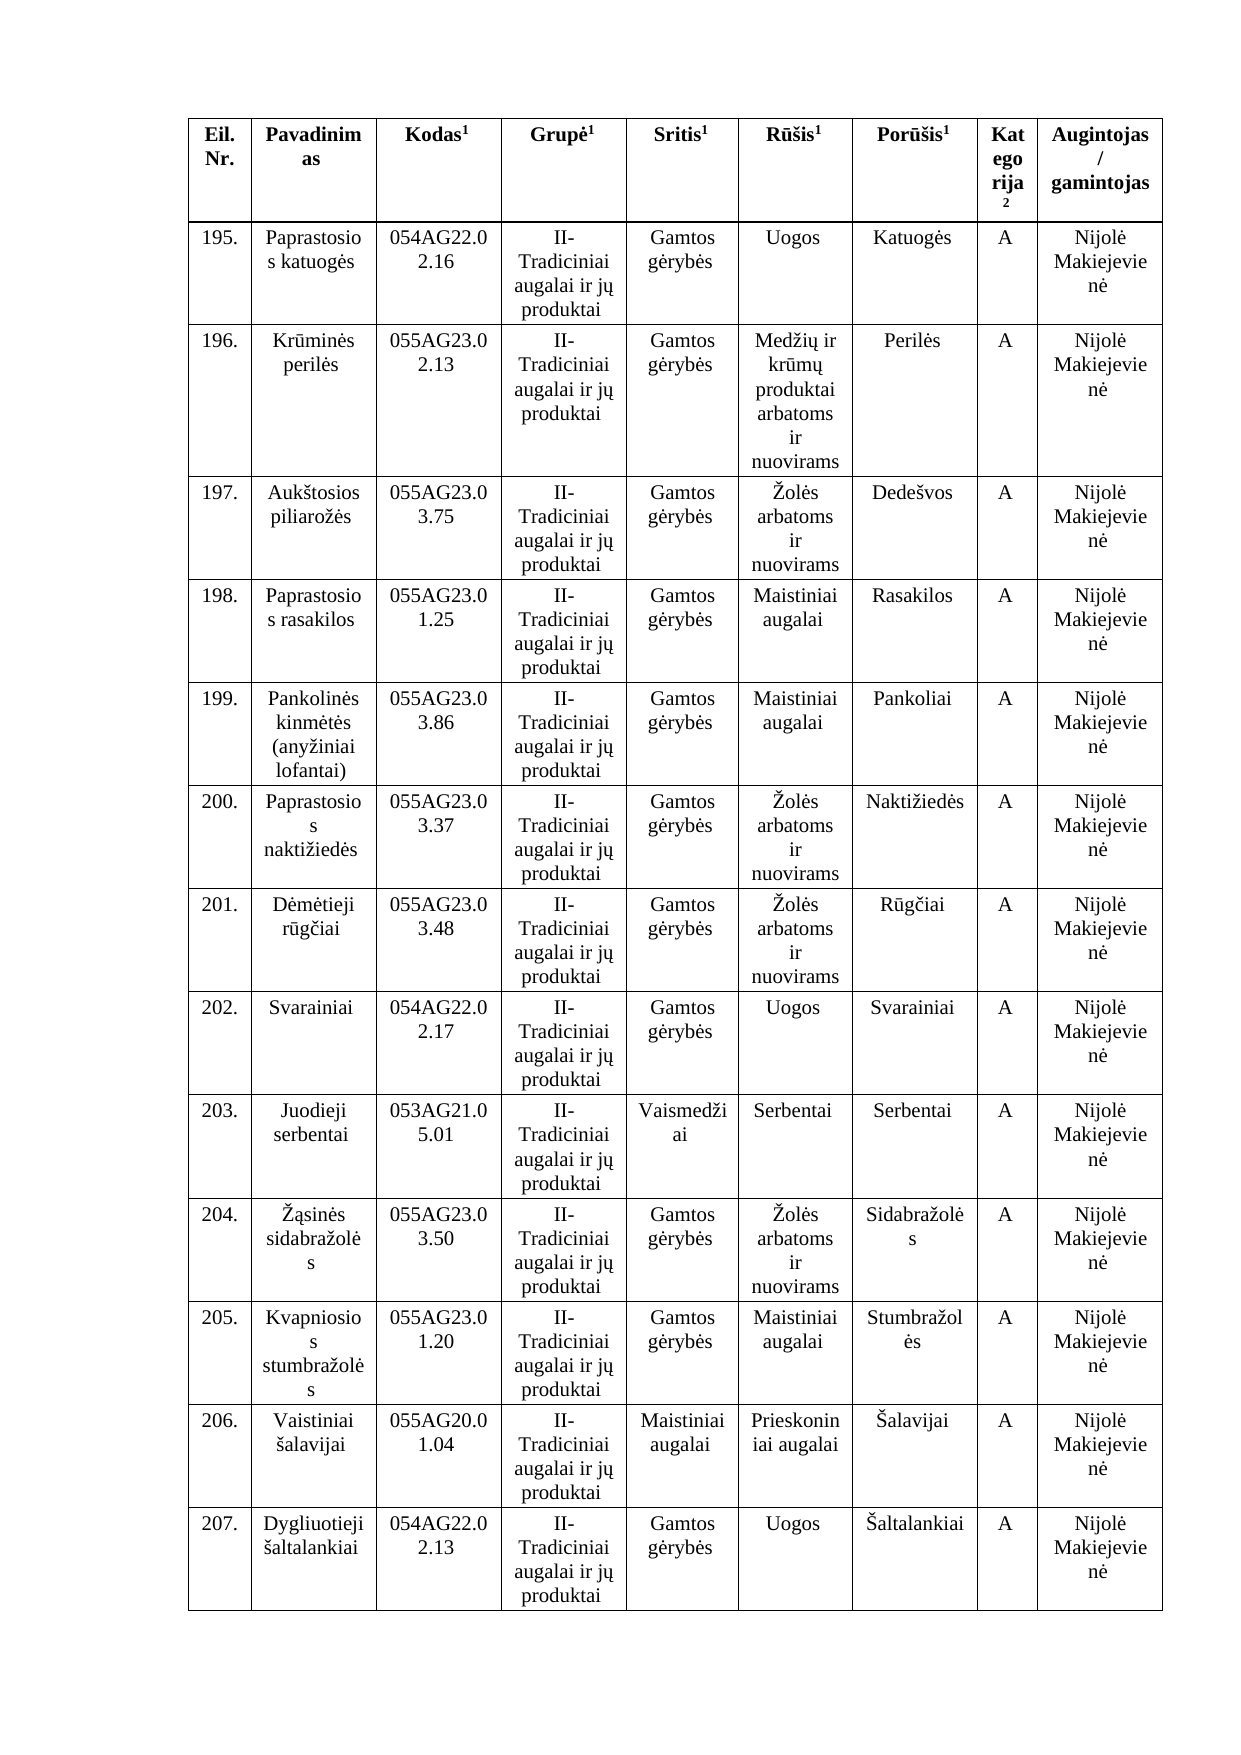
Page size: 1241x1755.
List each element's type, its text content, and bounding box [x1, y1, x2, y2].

table_cell Dedešvos [853, 477, 977, 579]
table_cell Nijolė Makiejevienė [1038, 889, 1162, 991]
table_cell 055AG23.03.75 [377, 477, 501, 579]
table_header Kategorija2 [978, 119, 1037, 221]
table_cell Vaismedžiai [627, 1095, 738, 1197]
table_cell A [978, 1199, 1037, 1301]
table_cell Nijolė Makiejevienė [1038, 1405, 1162, 1507]
table_cell II-Tradiciniai augalai ir jų produktai [502, 325, 626, 476]
table_cell Sidabražolės [853, 1199, 977, 1301]
table_cell Gamtos gėrybės [627, 325, 738, 476]
table_header Sritis1 [627, 119, 738, 221]
table_cell Nijolė Makiejevienė [1038, 992, 1162, 1094]
table_cell Pankolinės kinmėtės (anyžiniai lofantai) [252, 683, 376, 785]
table_cell Kvapniosios stumbražolės [252, 1302, 376, 1404]
table_header Porūšis1 [853, 119, 977, 221]
table_cell Serbentai [853, 1095, 977, 1197]
table_cell Svarainiai [252, 992, 376, 1094]
table_cell Aukštosios piliarožės [252, 477, 376, 579]
table_cell 206. [189, 1405, 251, 1507]
table_cell Gamtos gėrybės [627, 992, 738, 1094]
table_cell II-Tradiciniai augalai ir jų produktai [502, 992, 626, 1094]
table_cell Žąsinės sidabražolės [252, 1199, 376, 1301]
table_cell Dygliuotieji šaltalankiai [252, 1508, 376, 1610]
table_cell 055AG23.02.13 [377, 325, 501, 476]
table_cell 055AG23.03.50 [377, 1199, 501, 1301]
table_cell A [978, 223, 1037, 324]
table_cell Nijolė Makiejevienė [1038, 580, 1162, 682]
table_cell Naktižiedės [853, 786, 977, 888]
table_cell Gamtos gėrybės [627, 786, 738, 888]
table_cell Perilės [853, 325, 977, 476]
table_cell A [978, 580, 1037, 682]
table_cell Serbentai [739, 1095, 852, 1197]
table_cell A [978, 1508, 1037, 1610]
table_cell 196. [189, 325, 251, 476]
table_cell A [978, 477, 1037, 579]
table_cell 201. [189, 889, 251, 991]
table_cell II-Tradiciniai augalai ir jų produktai [502, 477, 626, 579]
table_header Augintojas/ gamintojas [1038, 119, 1162, 221]
table_cell Dėmėtieji rūgčiai [252, 889, 376, 991]
table_cell Paprastosios katuogės [252, 223, 376, 324]
table_cell Svarainiai [853, 992, 977, 1094]
table_cell Krūminės perilės [252, 325, 376, 476]
table_cell Gamtos gėrybės [627, 1508, 738, 1610]
table_cell Pankoliai [853, 683, 977, 785]
table_cell Nijolė Makiejevienė [1038, 786, 1162, 888]
table_cell Žolės arbatoms ir nuovirams [739, 786, 852, 888]
table_cell Gamtos gėrybės [627, 683, 738, 785]
table_cell Gamtos gėrybės [627, 477, 738, 579]
table_cell 055AG23.03.86 [377, 683, 501, 785]
table_cell 195. [189, 223, 251, 324]
table_cell Gamtos gėrybės [627, 1302, 738, 1404]
table_cell 055AG23.03.48 [377, 889, 501, 991]
table_cell Nijolė Makiejevienė [1038, 1199, 1162, 1301]
table_cell Gamtos gėrybės [627, 889, 738, 991]
table_cell Uogos [739, 223, 852, 324]
table_cell II-Tradiciniai augalai ir jų produktai [502, 786, 626, 888]
table_cell II-Tradiciniai augalai ir jų produktai [502, 889, 626, 991]
table_cell Medžių ir krūmų produktai arbatoms ir nuovirams [739, 325, 852, 476]
table_cell II-Tradiciniai augalai ir jų produktai [502, 1302, 626, 1404]
table_cell Vaistiniai šalavijai [252, 1405, 376, 1507]
table_cell 054AG22.02.13 [377, 1508, 501, 1610]
table_cell Žolės arbatoms ir nuovirams [739, 889, 852, 991]
table_cell Gamtos gėrybės [627, 223, 738, 324]
table_cell Stumbražolės [853, 1302, 977, 1404]
table_cell Rasakilos [853, 580, 977, 682]
table_cell Prieskoniniai augalai [739, 1405, 852, 1507]
table_cell 197. [189, 477, 251, 579]
table_cell Nijolė Makiejevienė [1038, 1302, 1162, 1404]
table_cell Maistiniai augalai [739, 1302, 852, 1404]
table_cell II-Tradiciniai augalai ir jų produktai [502, 580, 626, 682]
table_cell A [978, 1302, 1037, 1404]
table_header Rūšis1 [739, 119, 852, 221]
table_header Pavadinimas [252, 119, 376, 221]
table_cell Nijolė Makiejevienė [1038, 223, 1162, 324]
table_cell Nijolė Makiejevienė [1038, 1095, 1162, 1197]
table_cell Paprastosios rasakilos [252, 580, 376, 682]
table_cell A [978, 325, 1037, 476]
table_header Kodas1 [377, 119, 501, 221]
table_cell II-Tradiciniai augalai ir jų produktai [502, 223, 626, 324]
table_cell Šaltalankiai [853, 1508, 977, 1610]
table_cell 207. [189, 1508, 251, 1610]
table_cell Nijolė Makiejevienė [1038, 325, 1162, 476]
table_cell Maistiniai augalai [627, 1405, 738, 1507]
table_cell 054AG22.02.16 [377, 223, 501, 324]
table_cell Gamtos gėrybės [627, 1199, 738, 1301]
table_cell Gamtos gėrybės [627, 580, 738, 682]
table_cell Nijolė Makiejevienė [1038, 477, 1162, 579]
table_cell Uogos [739, 1508, 852, 1610]
table_cell 055AG23.03.37 [377, 786, 501, 888]
table_cell 053AG21.05.01 [377, 1095, 501, 1197]
table_cell Žolės arbatoms ir nuovirams [739, 477, 852, 579]
table_cell 200. [189, 786, 251, 888]
table_cell A [978, 992, 1037, 1094]
table_cell A [978, 1095, 1037, 1197]
table_cell Nijolė Makiejevienė [1038, 683, 1162, 785]
table_cell 199. [189, 683, 251, 785]
table_header Eil. Nr. [189, 119, 251, 221]
table_cell 055AG23.01.25 [377, 580, 501, 682]
table_cell 198. [189, 580, 251, 682]
table_cell 202. [189, 992, 251, 1094]
table_cell Rūgčiai [853, 889, 977, 991]
table_cell A [978, 683, 1037, 785]
table_cell Nijolė Makiejevienė [1038, 1508, 1162, 1610]
table_header Grupė1 [502, 119, 626, 221]
table_cell 205. [189, 1302, 251, 1404]
table_cell II-Tradiciniai augalai ir jų produktai [502, 1095, 626, 1197]
table_cell Paprastosios naktižiedės [252, 786, 376, 888]
table_cell Uogos [739, 992, 852, 1094]
table_cell Juodieji serbentai [252, 1095, 376, 1197]
table_cell Žolės arbatoms ir nuovirams [739, 1199, 852, 1301]
table_cell 055AG20.01.04 [377, 1405, 501, 1507]
table_cell II-Tradiciniai augalai ir jų produktai [502, 1405, 626, 1507]
table_cell Maistiniai augalai [739, 683, 852, 785]
table_cell 203. [189, 1095, 251, 1197]
table_cell II-Tradiciniai augalai ir jų produktai [502, 1199, 626, 1301]
table_cell A [978, 889, 1037, 991]
table_cell 204. [189, 1199, 251, 1301]
table_cell Katuogės [853, 223, 977, 324]
table_cell A [978, 786, 1037, 888]
table_cell II-Tradiciniai augalai ir jų produktai [502, 1508, 626, 1610]
table_cell II-Tradiciniai augalai ir jų produktai [502, 683, 626, 785]
table_cell 055AG23.01.20 [377, 1302, 501, 1404]
table_cell A [978, 1405, 1037, 1507]
table_cell 054AG22.02.17 [377, 992, 501, 1094]
table_cell Maistiniai augalai [739, 580, 852, 682]
table_cell Šalavijai [853, 1405, 977, 1507]
